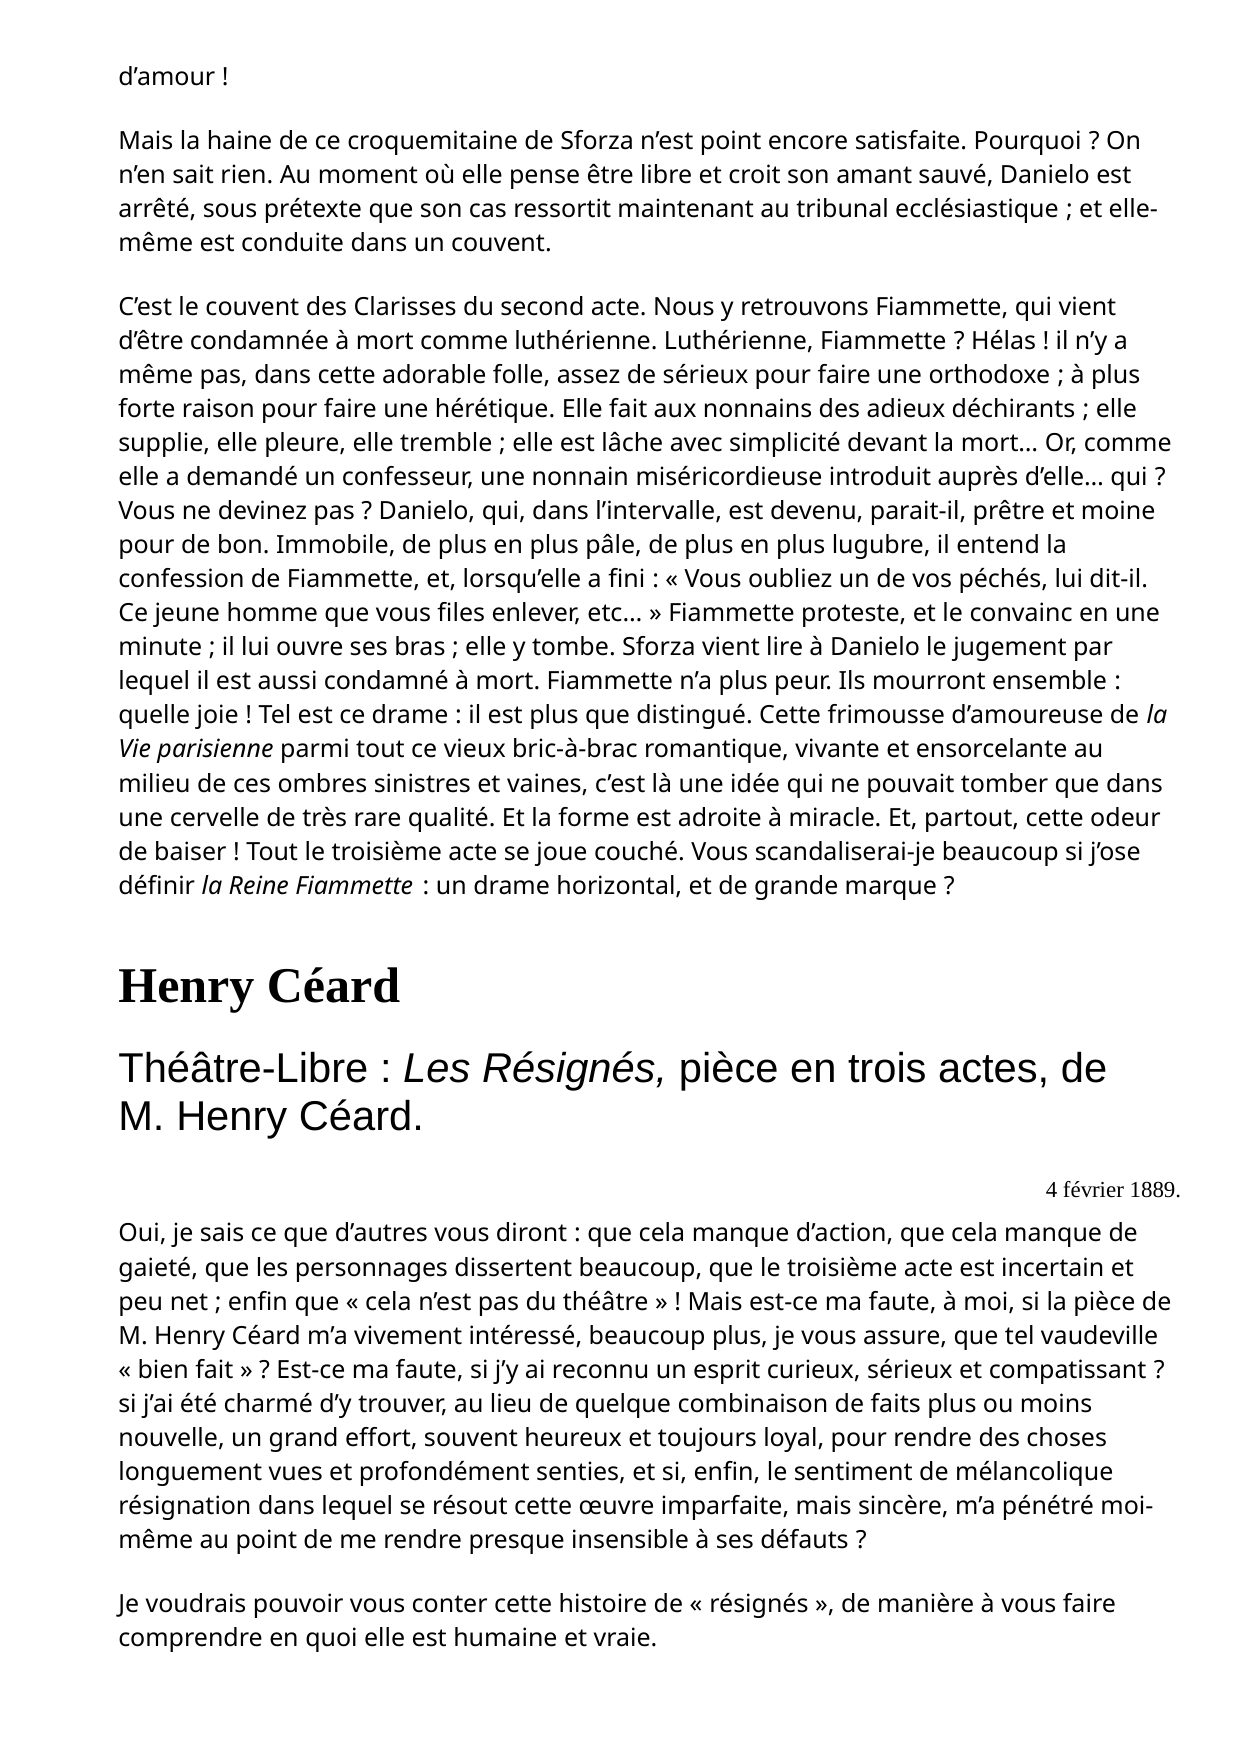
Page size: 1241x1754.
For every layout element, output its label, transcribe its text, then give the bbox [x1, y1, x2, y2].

subtitle Henry Céard [118, 956, 1181, 1013]
text d’amour ! [118, 59, 1181, 93]
text Théâtre-Libre : Les Résignés, pièce en trois actes, de M. Henry Céard. [118, 1043, 1181, 1139]
text Mais la haine de ce croquemitaine de Sforza n’est point encore satisfaite. Pourquoi ? On n’en sait rien. Au moment où elle pense être libre et croit son amant sauvé, Danielo est arrêté, sous prétexte que son cas ressortit maintenant au tribunal ecclésiastique ; et elle-même est conduite dans un couvent. [118, 123, 1181, 259]
text C’est le couvent des Clarisses du second acte. Nous y retrouvons Fiammette, qui vient d’être condamnée à mort comme luthérienne. Luthérienne, Fiammette ? Hélas ! il n’y a même pas, dans cette adorable folle, assez de sérieux pour faire une orthodoxe ; à plus forte raison pour faire une hérétique. Elle fait aux nonnains des adieux déchirants ; elle supplie, elle pleure, elle tremble ; elle est lâche avec simplicité devant la mort… Or, comme elle a demandé un confesseur, une nonnain miséricordieuse introduit auprès d’elle… qui ? Vous ne devinez pas ? Danielo, qui, dans l’intervalle, est devenu, parait-il, prêtre et moine pour de bon. Immobile, de plus en plus pâle, de plus en plus lugubre, il entend la confession de Fiammette, et, lorsqu’elle a fini : « Vous oubliez un de vos péchés, lui dit-il. Ce jeune homme que vous files enlever, etc… » Fiammette proteste, et le convainc en une minute ; il lui ouvre ses bras ; elle y tombe. Sforza vient lire à Danielo le jugement par lequel il est aussi condamné à mort. Fiammette n’a plus peur. Ils mourront ensemble : quelle joie ! Tel est ce drame : il est plus que distingué. Cette frimousse d’amoureuse de la Vie parisienne parmi tout ce vieux bric-à-brac romantique, vivante et ensorcelante au milieu de ces ombres sinistres et vaines, c’est là une idée qui ne pouvait tomber que dans une cervelle de très rare qualité. Et la forme est adroite à miracle. Et, partout, cette odeur de baiser ! Tout le troisième acte se joue couché. Vous scandaliserai-je beaucoup si j’ose définir la Reine Fiammette : un drame horizontal, et de grande marque ? [118, 288, 1181, 901]
text Je voudrais pouvoir vous conter cette histoire de « résignés », de manière à vous faire comprendre en quoi elle est humaine et vraie. [118, 1585, 1181, 1653]
text 4 février 1889. [118, 1176, 1181, 1203]
text Oui, je sais ce que d’autres vous diront : que cela manque d’action, que cela manque de gaieté, que les personnages dissertent beaucoup, que le troisième acte est incertain et peu net ; enfin que « cela n’est pas du théâtre » ! Mais est-ce ma faute, à moi, si la pièce de M. Henry Céard m’a vivement intéressé, beaucoup plus, je vous assure, que tel vaudeville « bien fait » ? Est-ce ma faute, si j’y ai reconnu un esprit curieux, sérieux et compatissant ? si j’ai été charmé d’y trouver, au lieu de quelque combinaison de faits plus ou moins nouvelle, un grand effort, souvent heureux et toujours loyal, pour rendre des choses longuement vues et profondément senties, et si, enfin, le sentiment de mélancolique résignation dans lequel se résout cette œuvre imparfaite, mais sincère, m’a pénétré moi-même au point de me rendre presque insensible à ses défauts ? [118, 1215, 1181, 1556]
